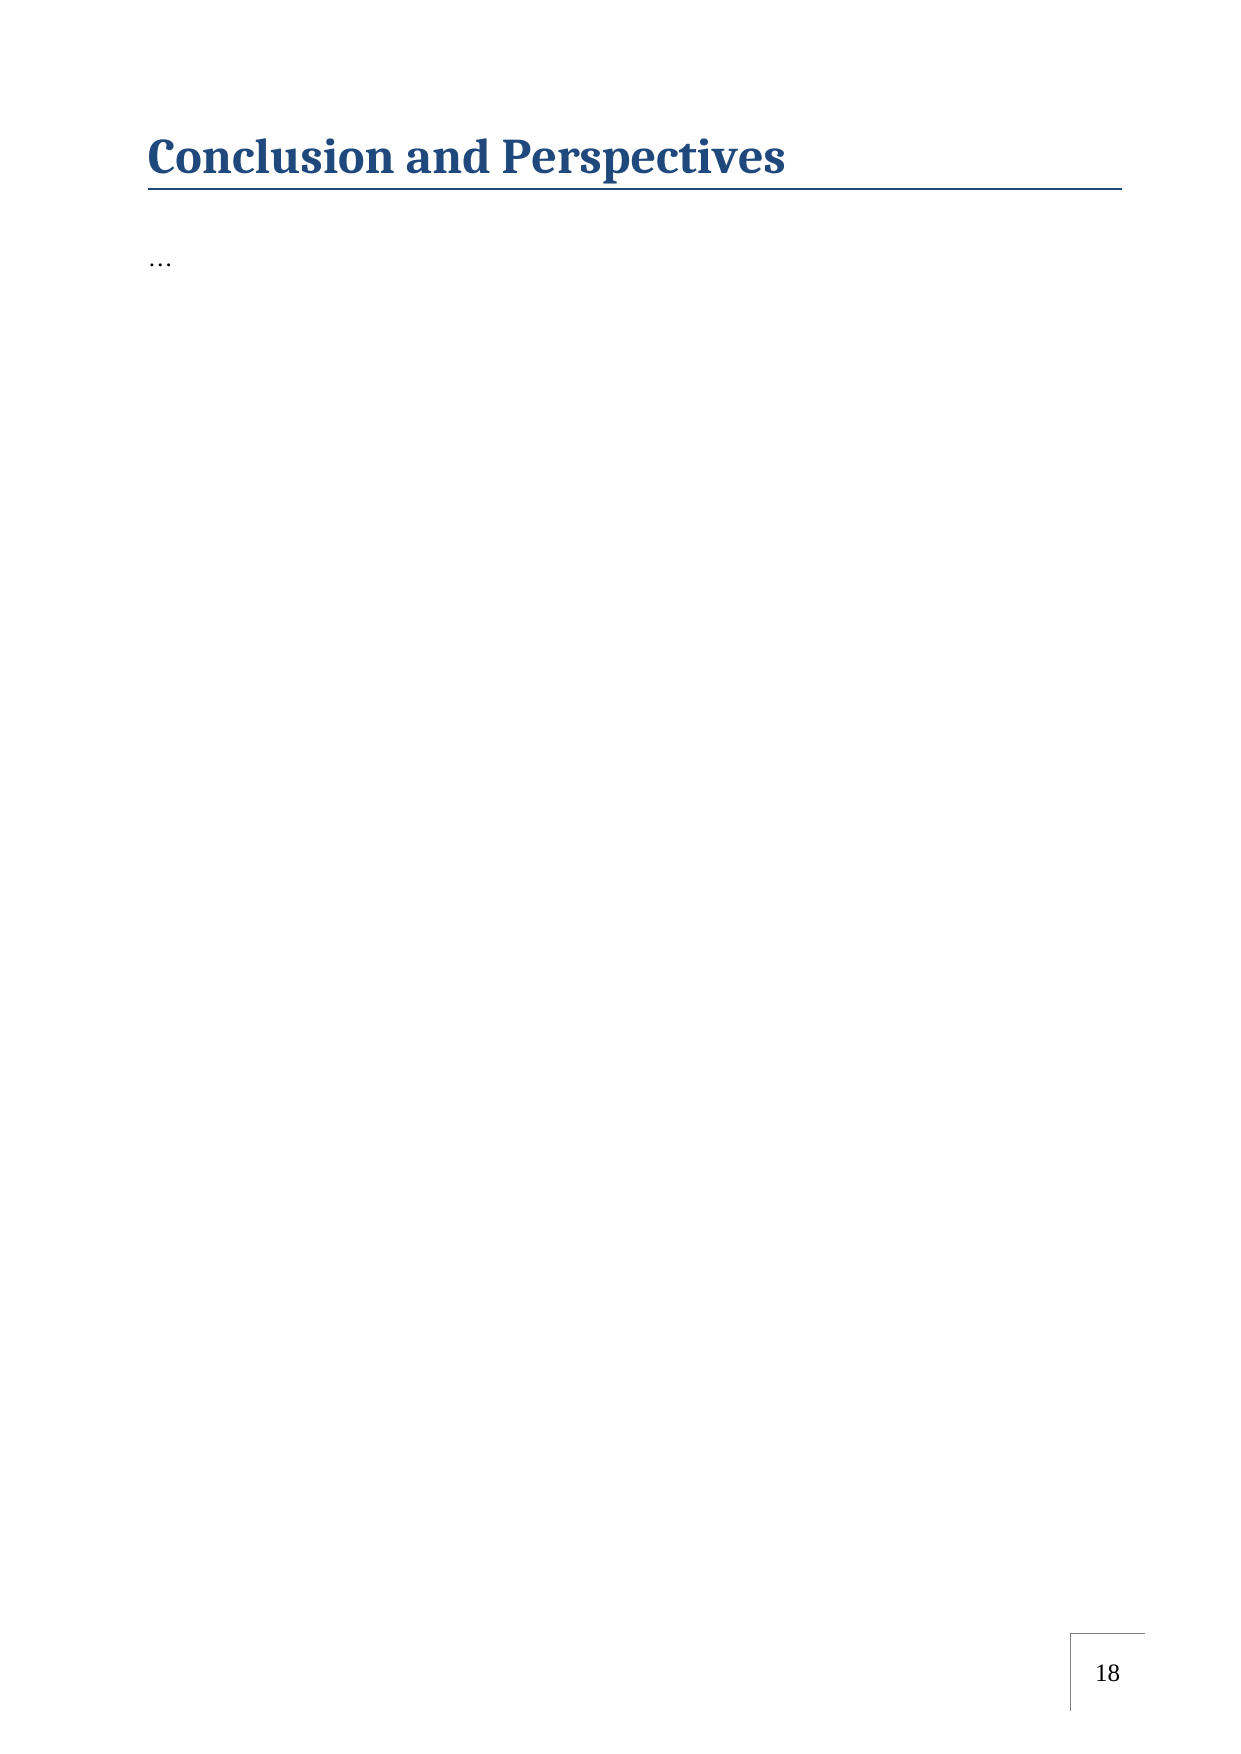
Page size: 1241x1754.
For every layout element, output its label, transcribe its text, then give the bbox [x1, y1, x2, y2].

subtitle Conclusion and Perspectives [148, 129, 1122, 188]
text … [148, 243, 1122, 272]
